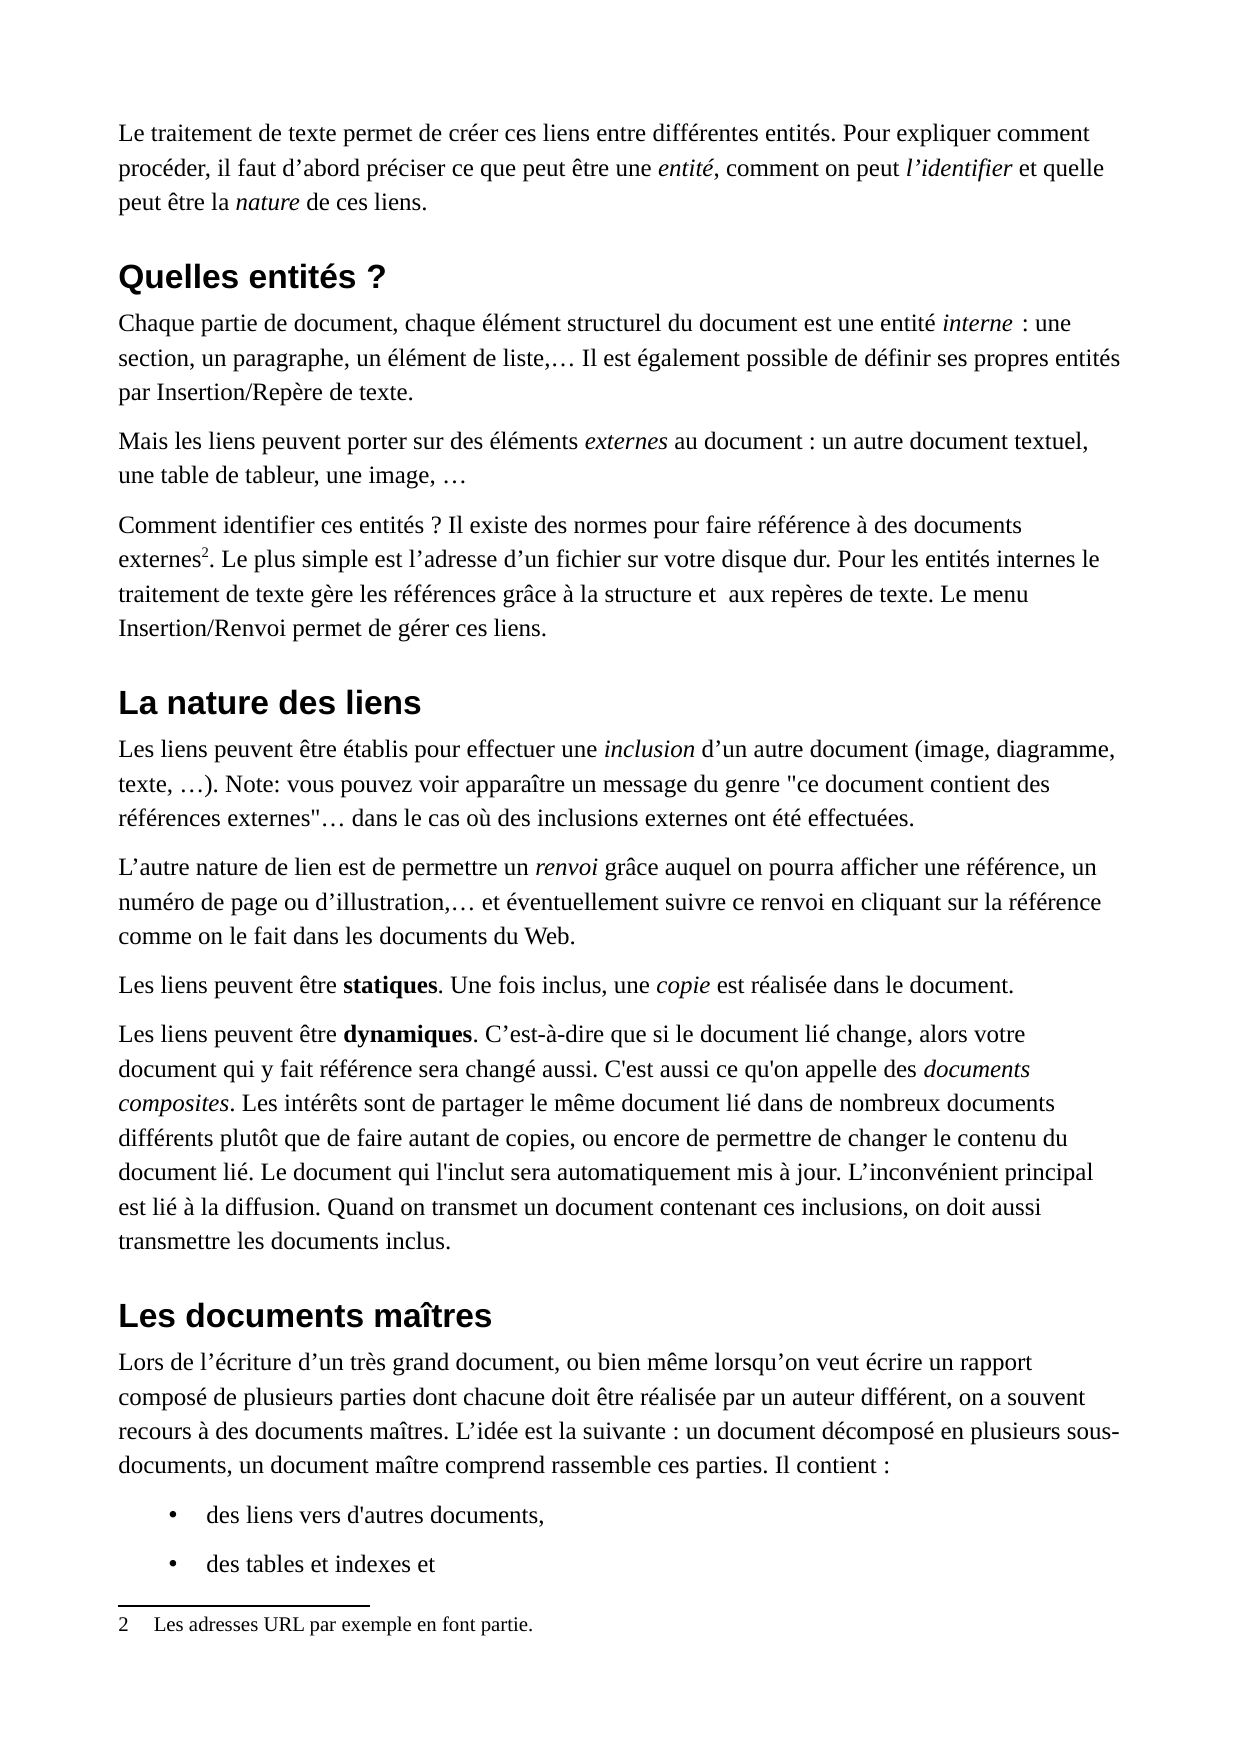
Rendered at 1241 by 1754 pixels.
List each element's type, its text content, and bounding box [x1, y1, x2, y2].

text Les liens peuvent être statiques. Une fois inclus, une copie est réalisée dans le document. [118, 970, 1122, 999]
subtitle La nature des liens [118, 683, 1122, 722]
text Comment identifier ces entités ? Il existe des normes pour faire référence à des documents externes. Le plus simple est l’adresse d’un fichier sur votre disque dur. Pour les entités internes le traitement de texte gère les références grâce à la structure et aux repères de texte. Le menu Insertion/Renvoi permet de gérer ces liens. [118, 510, 1122, 642]
text L’autre nature de lien est de permettre un renvoi grâce auquel on pourra afficher une référence, un numéro de page ou d’illustration,… et éventuellement suivre ce renvoi en cliquant sur la référence comme on le fait dans les documents du Web. [118, 852, 1122, 950]
subtitle Quelles entités ? [118, 257, 1122, 296]
subtitle Les documents maîtres [118, 1296, 1122, 1335]
text Les liens peuvent être établis pour effectuer une inclusion d’un autre document (image, diagramme, texte, …). Note: vous pouvez voir apparaître un message du genre "ce document contient des références externes"… dans le cas où des inclusions externes ont été effectuées. [118, 734, 1122, 832]
text Chaque partie de document, chaque élément structurel du document est une entité interne : une section, un paragraphe, un élément de liste,… Il est également possible de définir ses propres entités par Insertion/Repère de texte. [118, 308, 1122, 406]
text Les liens peuvent être dynamiques. C’est-à-dire que si le document lié change, alors votre document qui y fait référence sera changé aussi. C'est aussi ce qu'on appelle des documents composites. Les intérêts sont de partager le même document lié dans de nombreux documents différents plutôt que de faire autant de copies, ou encore de permettre de changer le contenu du document lié. Le document qui l'inclut sera automatiquement mis à jour. L’inconvénient principal est lié à la diffusion. Quand on transmet un document contenant ces inclusions, on doit aussi transmettre les documents inclus. [118, 1019, 1122, 1255]
list des liens vers d'autres documents, [169, 1500, 1122, 1528]
text Le traitement de texte permet de créer ces liens entre différentes entités. Pour expliquer comment procéder, il faut d’abord préciser ce que peut être une entité, comment on peut l’identifier et quelle peut être la nature de ces liens. [118, 118, 1122, 216]
text Mais les liens peuvent porter sur des éléments externes au document : un autre document textuel, une table de tableur, une image, … [118, 426, 1122, 489]
text Les adresses URL par exemple en font partie. [118, 1612, 1122, 1636]
text Lors de l’écriture d’un très grand document, ou bien même lorsqu’on veut écrire un rapport composé de plusieurs parties dont chacune doit être réalisée par un auteur différent, on a souvent recours à des documents maîtres. L’idée est la suivante : un document décomposé en plusieurs sous-documents, un document maître comprend rassemble ces parties. Il contient : [118, 1347, 1122, 1479]
list des tables et indexes et [169, 1549, 1122, 1577]
